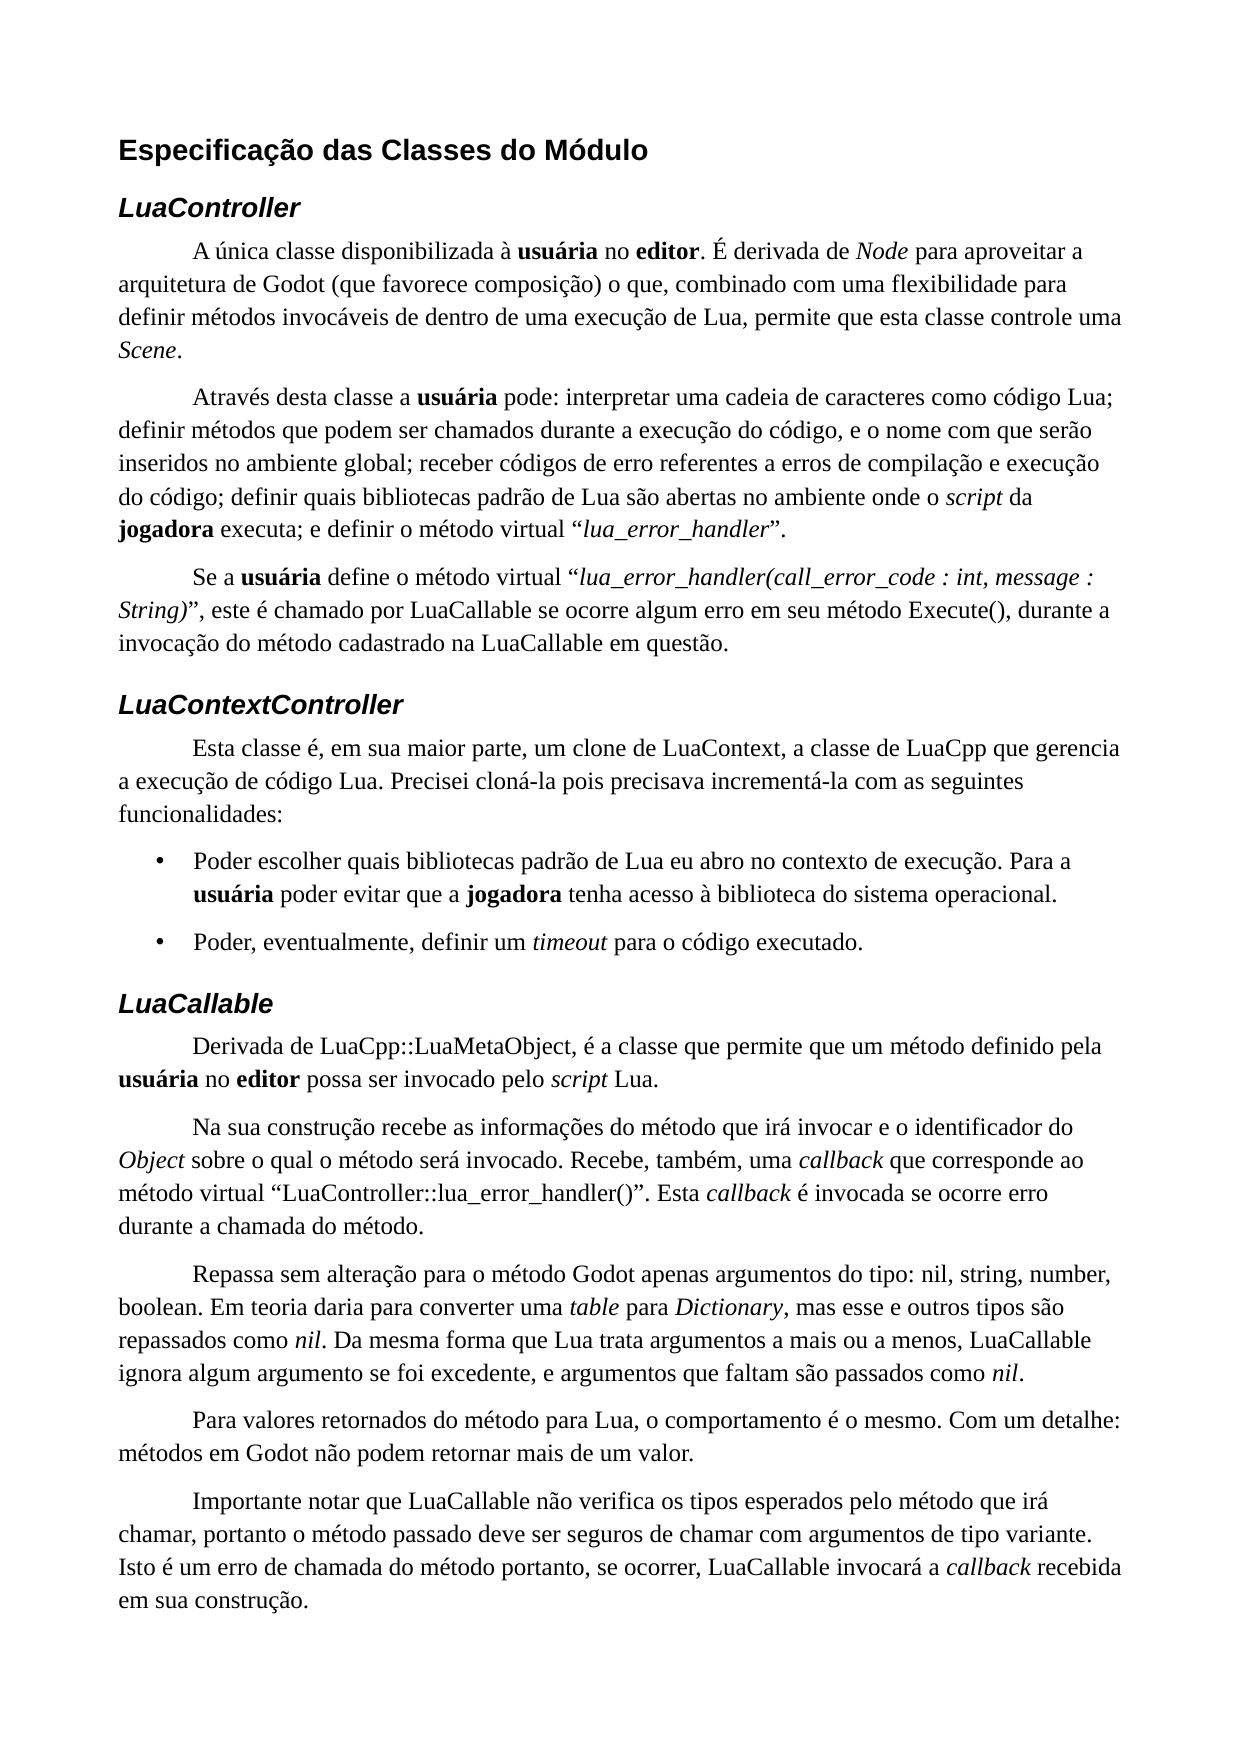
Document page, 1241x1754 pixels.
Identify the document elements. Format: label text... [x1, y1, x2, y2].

list Poder escolher quais bibliotecas padrão de Lua eu abro no contexto de execução. Para a usuária poder evitar que a jogadora tenha acesso à biblioteca do sistema operacional. [156, 846, 1122, 908]
text Se a usuária define o método virtual “lua_error_handler(call_error_code : int, message : String)”, este é chamado por LuaCallable se ocorre algum erro em seu método Execute(), durante a invocação do método cadastrado na LuaCallable em questão. [118, 562, 1122, 657]
subtitle Especificação das Classes do Módulo [118, 133, 1122, 166]
text Esta classe é, em sua maior parte, um clone de LuaContext, a classe de LuaCpp que gerencia a execução de código Lua. Precisei cloná-la pois precisava incrementá-la com as seguintes funcionalidades: [118, 733, 1122, 827]
text Repassa sem alteração para o método Godot apenas argumentos do tipo: nil, string, number, boolean. Em teoria daria para converter uma table para Dictionary, mas esse e outros tipos são repassados como nil. Da mesma forma que Lua trata argumentos a mais ou a menos, LuaCallable ignora algum argumento se foi excedente, e argumentos que faltam são passados como nil. [118, 1259, 1122, 1387]
list Poder, eventualmente, definir um timeout para o código executado. [156, 927, 1122, 956]
text Na sua construção recebe as informações do método que irá invocar e o identificador do Object sobre o qual o método será invocado. Recebe, também, uma callback que corresponde ao método virtual “LuaController::lua_error_handler()”. Esta callback é invocada se ocorre erro durante a chamada do método. [118, 1112, 1122, 1240]
subtitle LuaCallable [118, 987, 1122, 1019]
subtitle LuaController [118, 191, 1122, 223]
text A única classe disponibilizada à usuária no editor. É derivada de Node para aproveitar a arquitetura de Godot (que favorece composição) o que, combinado com uma flexibilidade para definir métodos invocáveis de dentro de uma execução de Lua, permite que esta classe controle uma Scene. [118, 236, 1122, 364]
text Importante notar que LuaCallable não verifica os tipos esperados pelo método que irá chamar, portanto o método passado deve ser seguros de chamar com argumentos de tipo variante. Isto é um erro de chamada do método portanto, se ocorrer, LuaCallable invocará a callback recebida em sua construção. [118, 1486, 1122, 1614]
text Para valores retornados do método para Lua, o comportamento é o mesmo. Com um detalhe: métodos em Godot não podem retornar mais de um valor. [118, 1405, 1122, 1467]
subtitle LuaContextController [118, 688, 1122, 720]
text Derivada de LuaCpp::LuaMetaObject, é a classe que permite que um método definido pela usuária no editor possa ser invocado pelo script Lua. [118, 1031, 1122, 1093]
text Através desta classe a usuária pode: interpretar uma cadeia de caracteres como código Lua; definir métodos que podem ser chamados durante a execução do código, e o nome com que serão inseridos no ambiente global; receber códigos de erro referentes a erros de compilação e execução do código; definir quais bibliotecas padrão de Lua são abertas no ambiente onde o script da jogadora executa; e definir o método virtual “lua_error_handler”. [118, 382, 1122, 543]
